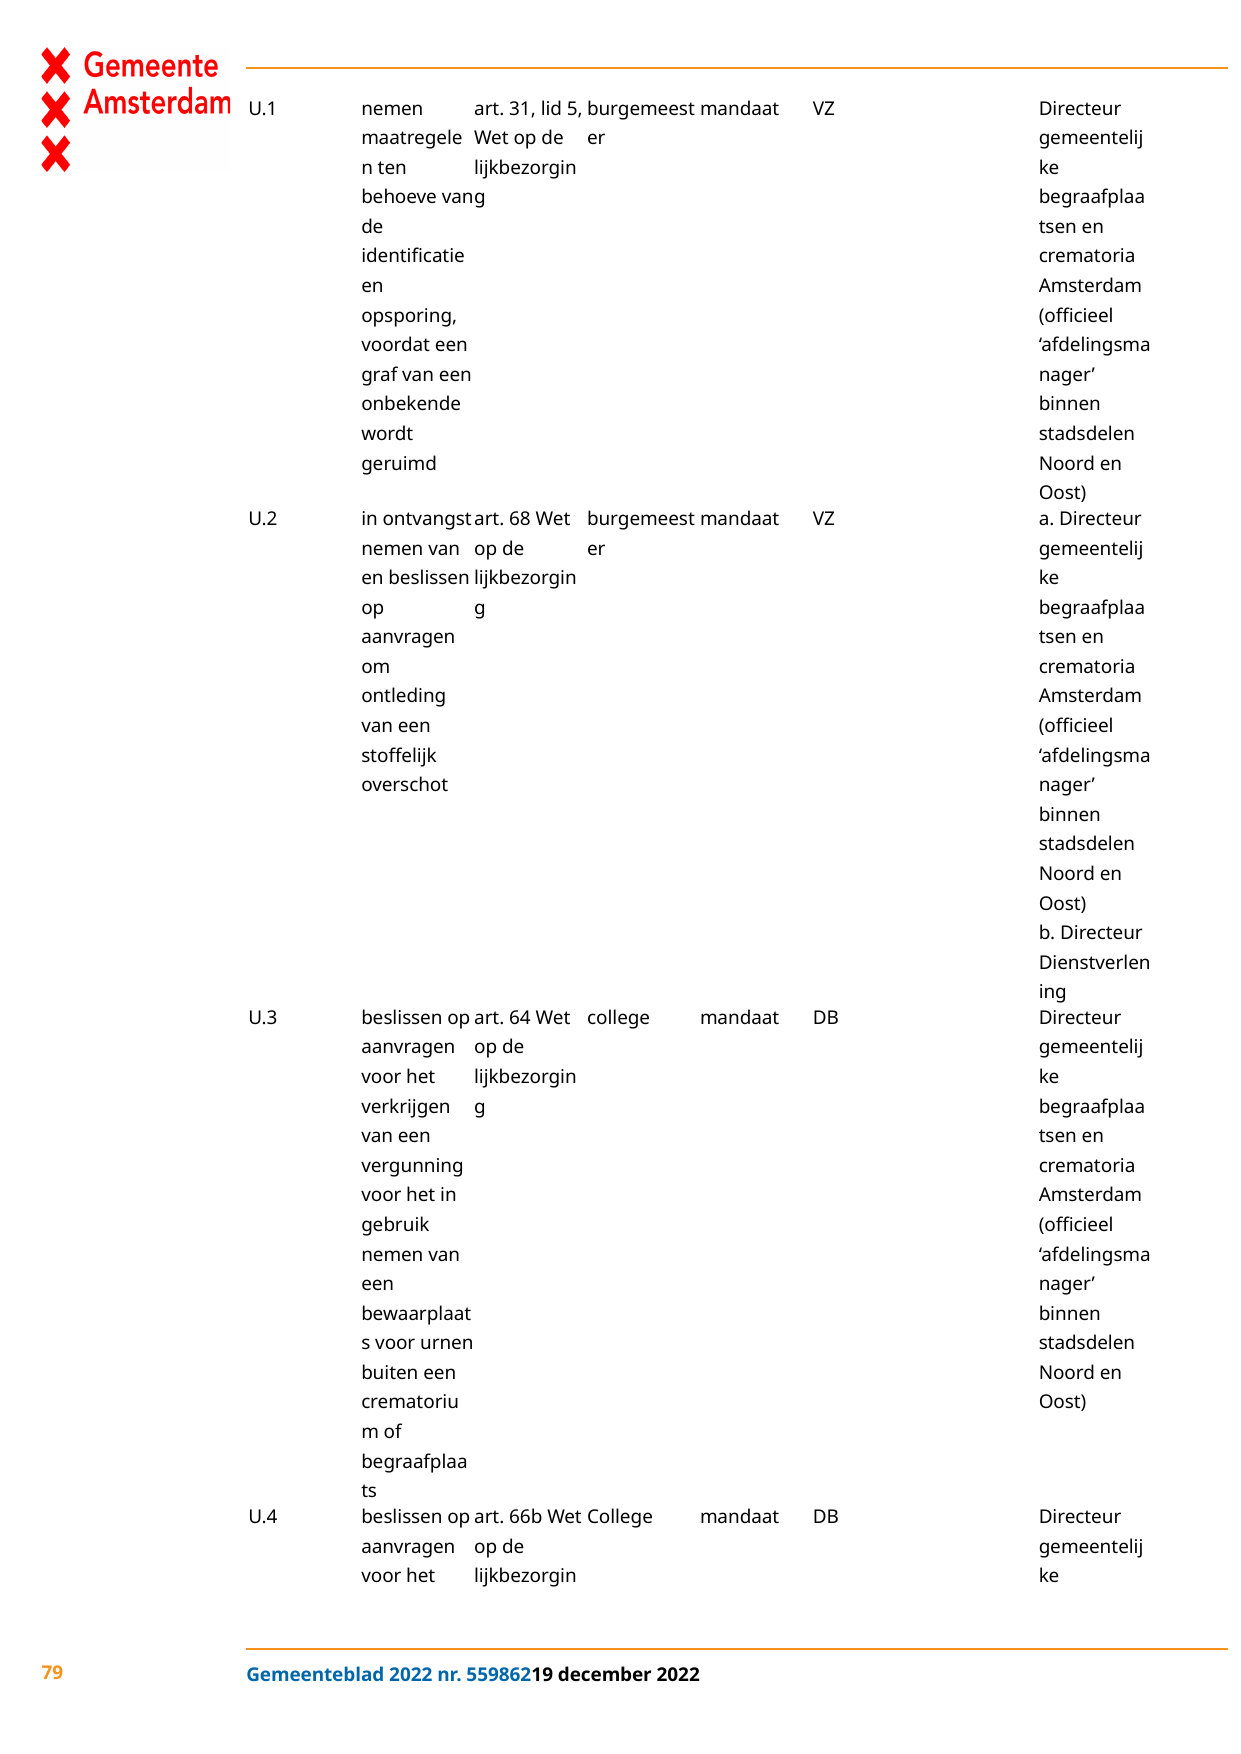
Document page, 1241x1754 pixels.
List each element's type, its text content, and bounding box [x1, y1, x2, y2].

table_cell art. 66b Wet op de lijkbezorgin [474, 1503, 587, 1588]
table_cell beslissen op aanvragen voor het verkrijgen van een vergunning voor het in gebruik nemen van een bewaarplaats voor urnen buiten een crematorium of begraafplaats [361, 1004, 474, 1503]
table_cell U.4 [248, 1503, 361, 1588]
table_cell college [587, 1004, 700, 1503]
table_cell in ontvangst nemen van en beslissen op aanvragen om ontleding van een stoffelijk overschot [361, 505, 474, 1004]
table_cell Directeur gemeentelijke begraafplaatsen en crematoria Amsterdam (officieel ‘afdelingsmanager’ binnen stadsdelen Noord en Oost) [1039, 1004, 1152, 1503]
table_cell art. 68 Wet op de lijkbezorging [474, 505, 587, 1004]
table_cell DB [813, 1004, 926, 1503]
table_cell U.2 [248, 505, 361, 1004]
table_cell mandaat [700, 95, 813, 505]
table_cell burgemeester [587, 95, 700, 505]
table_cell U.1 [248, 95, 361, 505]
table_cell Directeur gemeentelijke [1039, 1503, 1152, 1588]
table_cell DB [813, 1503, 926, 1588]
table_cell VZ [813, 505, 926, 1004]
table_cell mandaat [700, 1503, 813, 1588]
table_cell [926, 505, 1038, 1004]
table_cell nemen maatregelen ten behoeve van de identificatie en opsporing, voordat een graf van een onbekende wordt geruimd [361, 95, 474, 505]
table_cell mandaat [700, 1004, 813, 1503]
table_cell VZ [813, 95, 926, 505]
picture [41, 47, 231, 172]
table_cell beslissen op aanvragen voor het [361, 1503, 474, 1588]
table_cell burgemeester [587, 505, 700, 1004]
table_cell U.3 [248, 1004, 361, 1503]
table_cell a. Directeur gemeentelijke begraafplaatsen en crematoria Amsterdam (officieel ‘afdelingsmanager’ binnen stadsdelen Noord en Oost) b. Directeur Dienstverlening [1039, 505, 1152, 1004]
table_cell [926, 1004, 1038, 1503]
table_cell Directeur gemeentelijke begraafplaatsen en crematoria Amsterdam (officieel ‘afdelingsmanager’ binnen stadsdelen Noord en Oost) [1039, 95, 1152, 505]
table_cell College [587, 1503, 700, 1588]
table_cell art. 64 Wet op de lijkbezorging [474, 1004, 587, 1503]
table_cell [926, 1503, 1038, 1588]
table_cell art. 31, lid 5, Wet op de lijkbezorging [474, 95, 587, 505]
table_cell mandaat [700, 505, 813, 1004]
table_cell [926, 95, 1038, 505]
